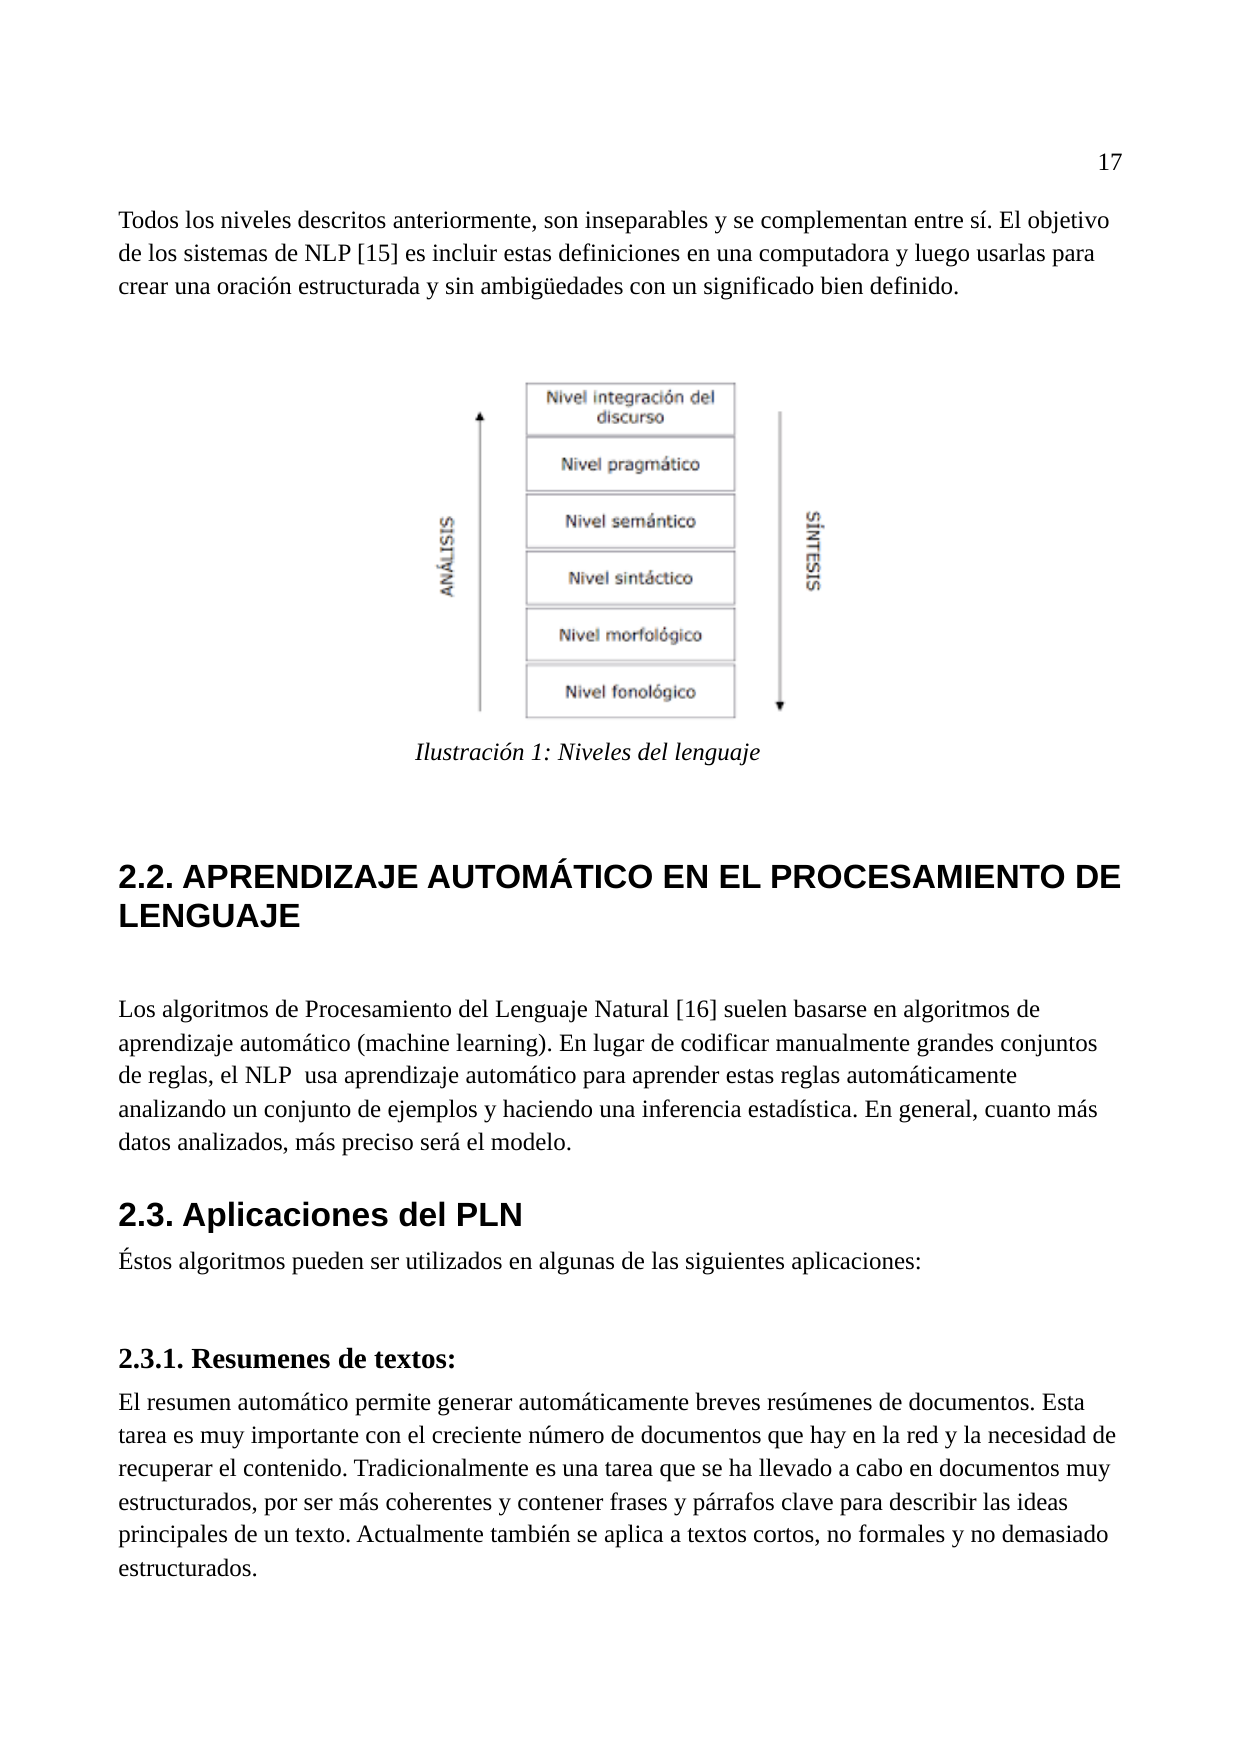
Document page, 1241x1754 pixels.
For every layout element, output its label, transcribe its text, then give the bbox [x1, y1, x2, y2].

subtitle 2.3.1. Resumenes de textos: [118, 1341, 1122, 1375]
text El resumen automático permite generar automáticamente breves resúmenes de documentos. Esta tarea es muy importante con el creciente número de documentos que hay en la red y la necesidad de recuperar el contenido. Tradicionalmente es una tarea que se ha llevado a cabo en documentos muy estructurados, por ser más coherentes y contener frases y párrafos clave para describir las ideas principales de un texto. Actualmente también se aplica a textos cortos, no formales y no demasiado estructurados. [118, 1387, 1122, 1581]
subtitle 2.2. APRENDIZAJE AUTOMÁTICO EN EL PROCESAMIENTO DE LENGUAJE [118, 857, 1122, 934]
text Todos los niveles descritos anteriormente, son inseparables y se complementan entre sí. El objetivo de los sistemas de NLP [15] es incluir estas definiciones en una computadora y luego usarlas para crear una oración estructurada y sin ambigüedades con un significado bien definido. [118, 205, 1122, 300]
text Éstos algoritmos pueden ser utilizados en algunas de las siguientes aplicaciones: [118, 1246, 1122, 1275]
text Los algoritmos de Procesamiento del Lenguaje Natural [16] suelen basarse en algoritmos de aprendizaje automático (machine learning). En lugar de codificar manualmente grandes conjuntos de reglas, el NLP usa aprendizaje automático para aprender estas reglas automáticamente analizando un conjunto de ejemplos y haciendo una inferencia estadística. En general, cuanto más datos analizados, más preciso será el modelo. [118, 994, 1122, 1155]
text Ilustración 1: Niveles del lenguaje [415, 727, 846, 766]
picture [414, 364, 847, 727]
subtitle 2.3. Aplicaciones del PLN [118, 1195, 1122, 1234]
